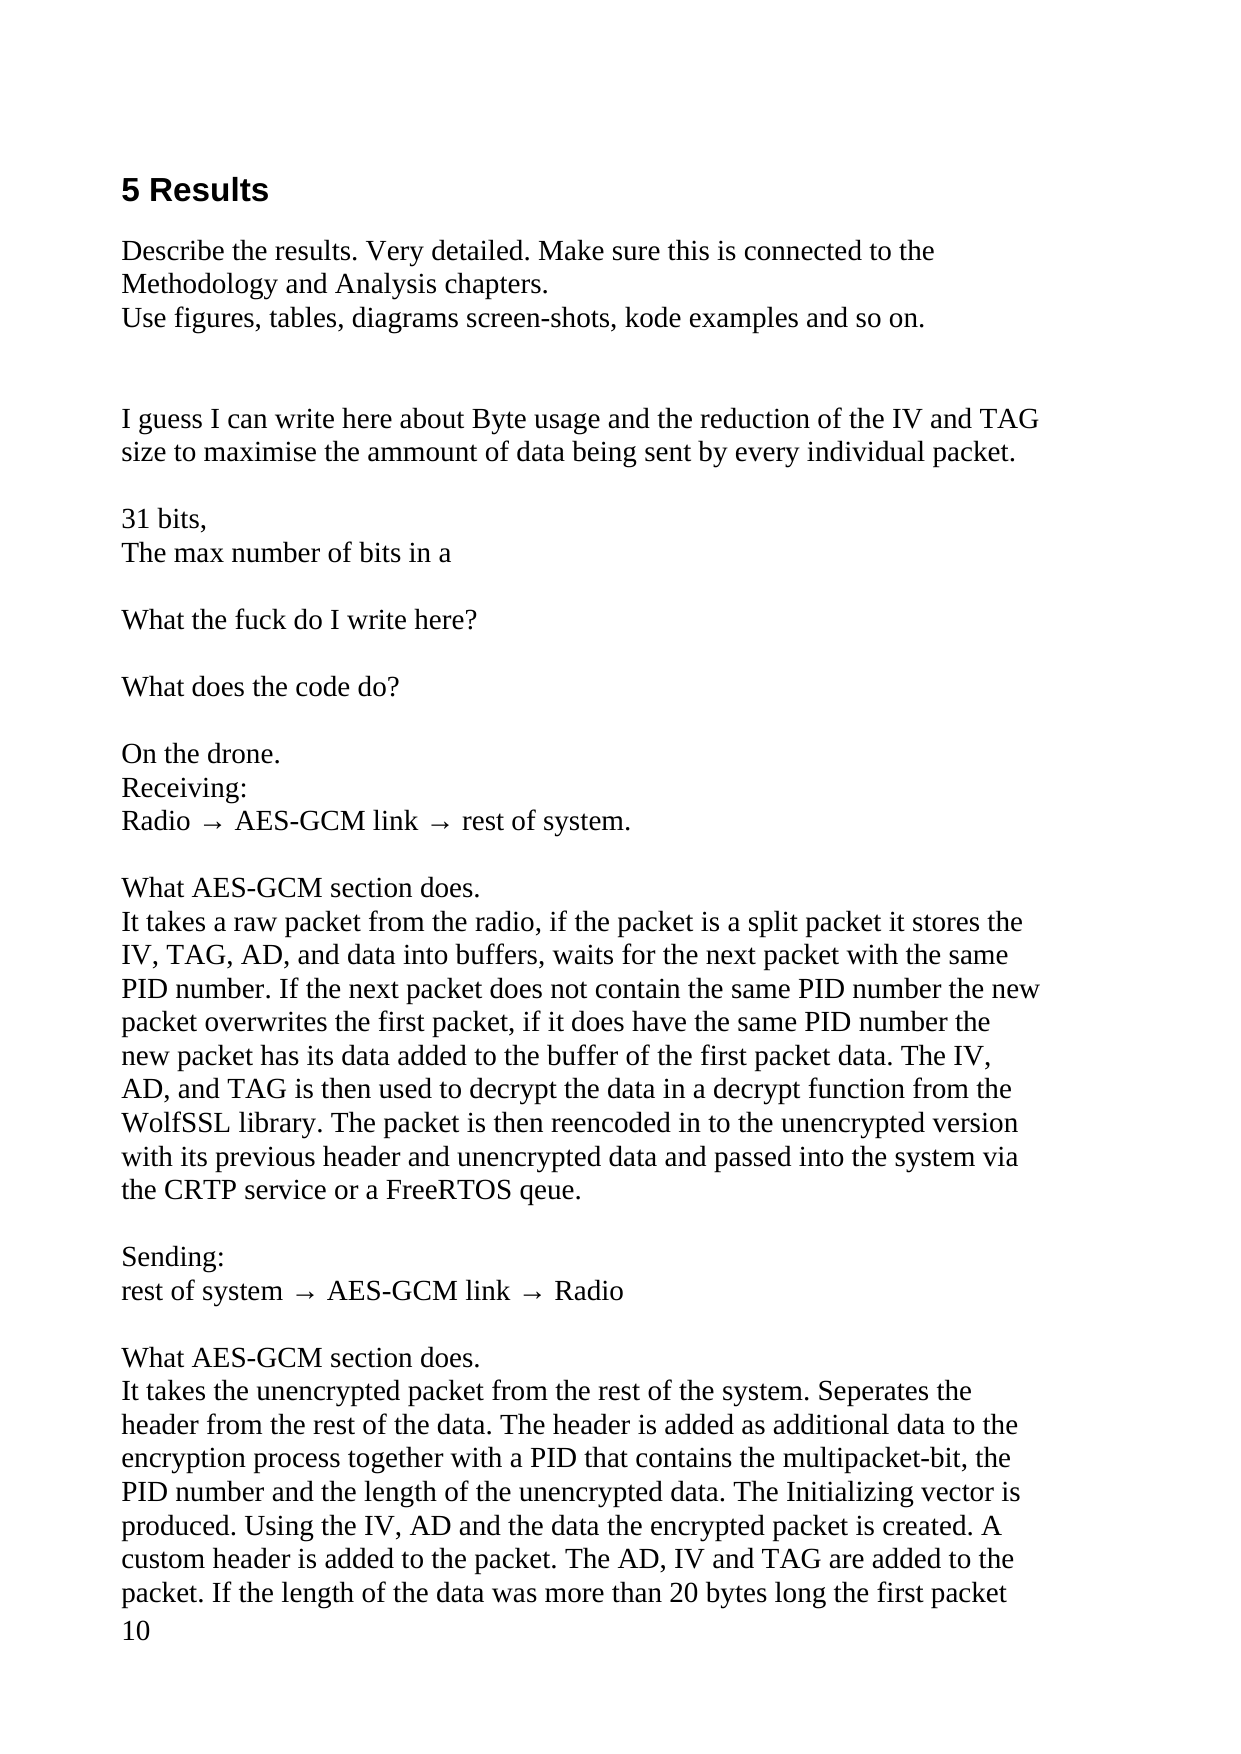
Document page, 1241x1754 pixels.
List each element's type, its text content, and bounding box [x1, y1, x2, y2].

text I guess I can write here about Byte usage and the reduction of the IV and TAG size to maximise the ammount of data being sent by every individual packet. [121, 401, 1042, 468]
text Describe the results. Very detailed. Make sure this is connected to the Methodology and Analysis chapters. [121, 233, 1042, 300]
text Receiving: [121, 770, 1042, 803]
text Radio → AES-GCM link → rest of system. [121, 803, 1042, 837]
text What the fuck do I write here? [121, 602, 1042, 636]
text 31 bits, [121, 501, 1042, 535]
text On the drone. [121, 736, 1042, 770]
subtitle Results [121, 170, 1042, 208]
text Sending: [121, 1239, 1042, 1273]
text Use figures, tables, diagrams screen-shots, kode examples and so on. [121, 300, 1042, 334]
text What AES-GCM section does. [121, 1340, 1042, 1373]
text The max number of bits in a [121, 535, 1042, 568]
text It takes a raw packet from the radio, if the packet is a split packet it stores the IV, TAG, AD, and data into buffers, waits for the next packet with the same PID number. If the next packet does not contain the same PID number the new packet overwrites the first packet, if it does have the same PID number the new packet has its data added to the buffer of the first packet data. The IV, AD, and TAG is then used to decrypt the data in a decrypt function from the WolfSSL library. The packet is then reencoded in to the unencrypted version with its previous header and unencrypted data and passed into the system via the CRTP service or a FreeRTOS qeue. [121, 904, 1042, 1206]
text It takes the unencrypted packet from the rest of the system. Seperates the header from the rest of the data. The header is added as additional data to the encryption process together with a PID that contains the multipacket-bit, the PID number and the length of the unencrypted data. The Initializing vector is produced. Using the IV, AD and the data the encrypted packet is created. A custom header is added to the packet. The AD, IV and TAG are added to the packet. If the length of the data was more than 20 bytes long the first packet [121, 1373, 1042, 1608]
text What does the code do? [121, 669, 1042, 703]
text What AES-GCM section does. [121, 870, 1042, 904]
text rest of system → AES-GCM link → Radio [121, 1273, 1042, 1306]
